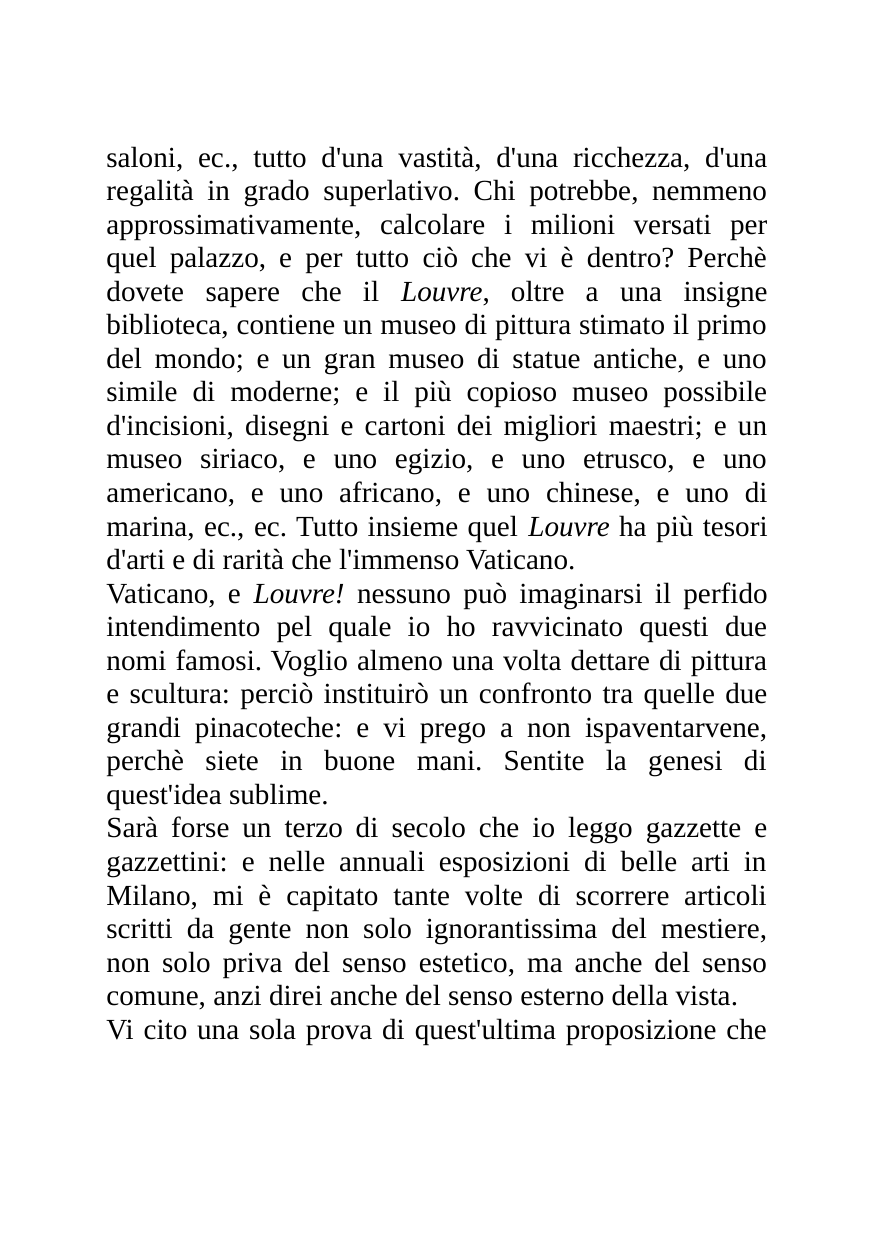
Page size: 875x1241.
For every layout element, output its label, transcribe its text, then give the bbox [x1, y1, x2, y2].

text saloni, ec., tutto d'una vastità, d'una ricchezza, d'una regalità in grado superlativo. Chi potrebbe, nemmeno approssimativamente, calcolare i milioni versati per quel palazzo, e per tutto ciò che vi è dentro? Perchè dovete sapere che il Louvre, oltre a una insigne biblioteca, contiene un museo di pittura stimato il primo del mondo; e un gran museo di statue antiche, e uno simile di moderne; e il più copioso museo possibile d'incisioni, disegni e cartoni dei migliori maestri; e un museo siriaco, e uno egizio, e uno etrusco, e uno americano, e uno africano, e uno chinese, e uno di marina, ec., ec. Tutto insieme quel Louvre ha più tesori d'arti e di rarità che l'immenso Vaticano. [106, 140, 768, 576]
text Sarà forse un terzo di secolo che io leggo gazzette e gazzettini: e nelle annuali esposizioni di belle arti in Milano, mi è capitato tante volte di scorrere articoli scritti da gente non solo ignorantissima del mestiere, non solo priva del senso estetico, ma anche del senso comune, anzi direi anche del senso esterno della vista. [106, 811, 768, 1012]
text Vaticano, e Louvre! nessuno può imaginarsi il perfido intendimento pel quale io ho ravvicinato questi due nomi famosi. Voglio almeno una volta dettare di pittura e scultura: perciò instituirò un confronto tra quelle due grandi pinacoteche: e vi prego a non ispaventarvene, perchè siete in buone mani. Sentite la genesi di quest'idea sublime. [106, 576, 768, 811]
text Vi cito una sola prova di quest'ultima proposizione che [106, 1012, 768, 1045]
